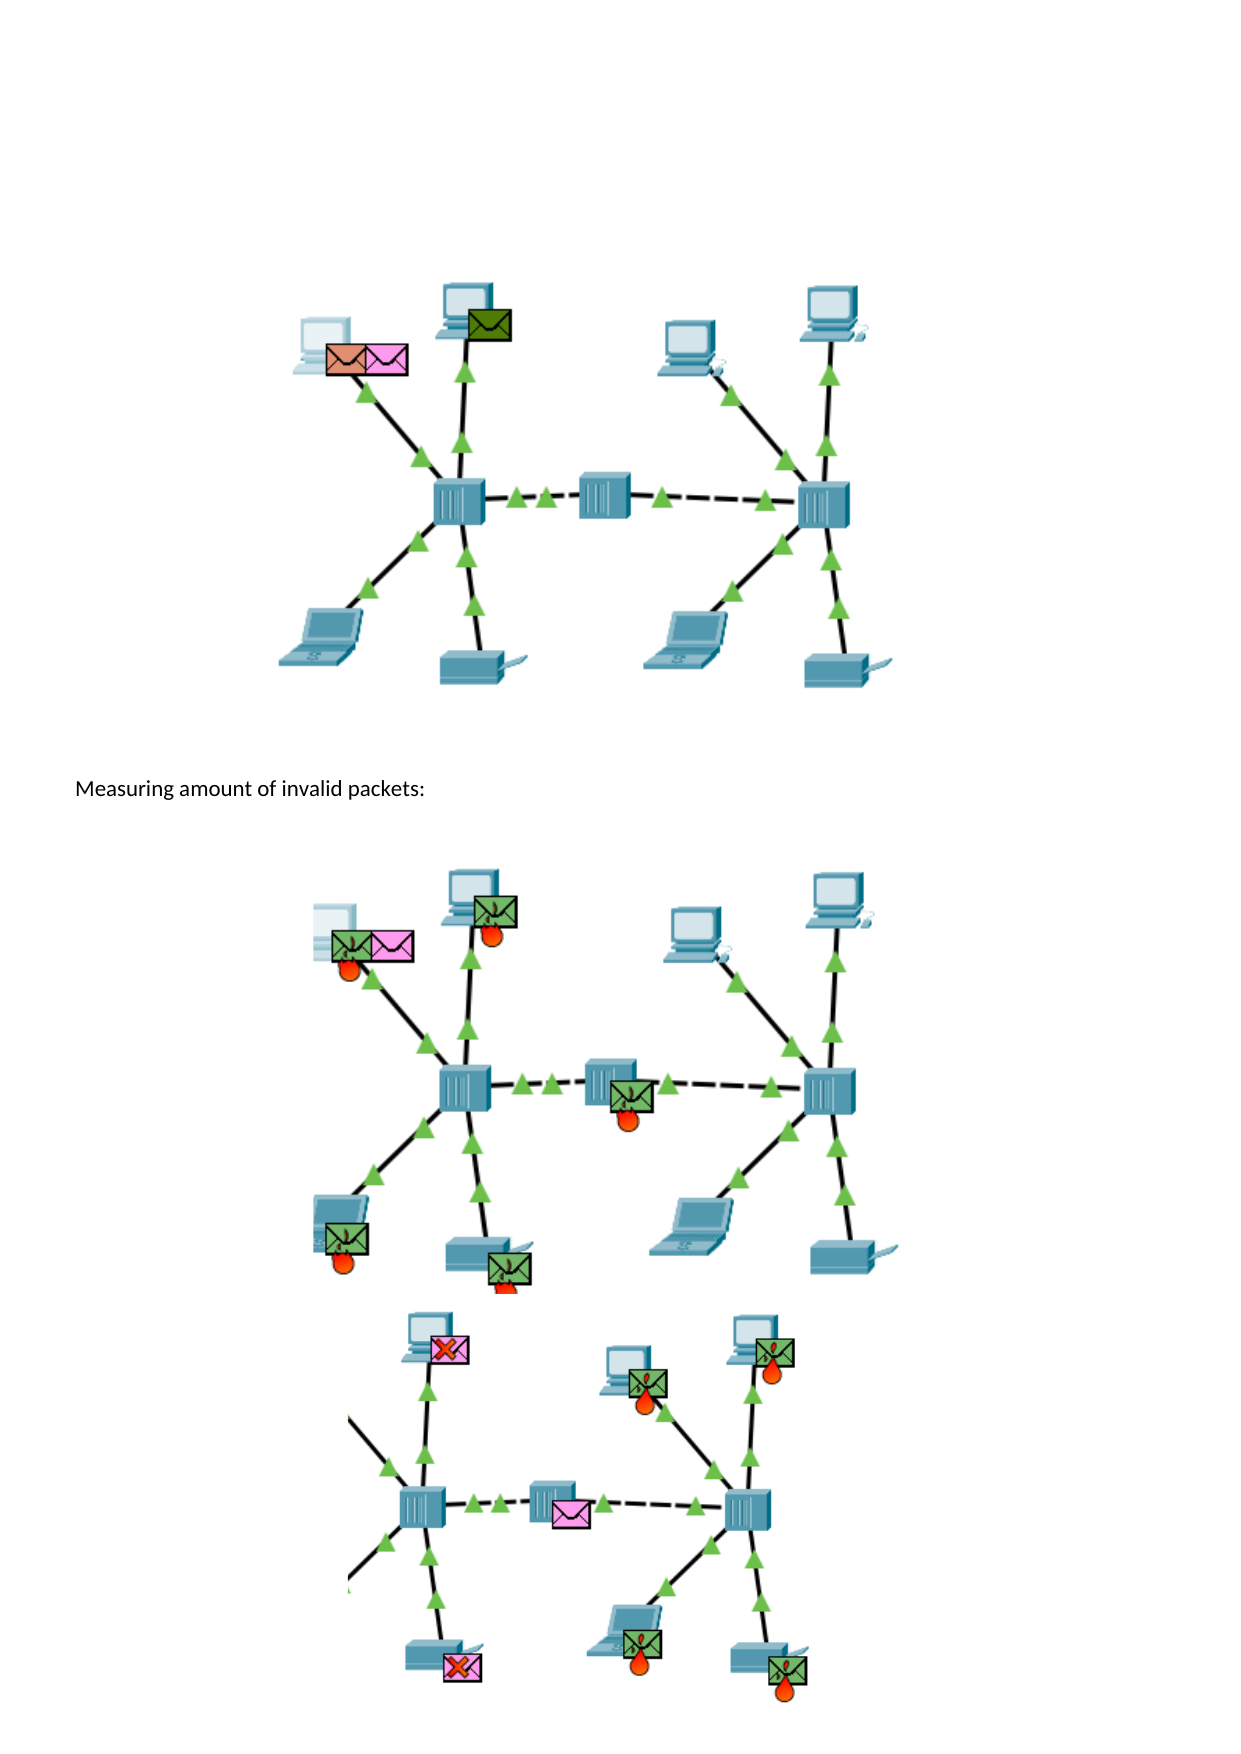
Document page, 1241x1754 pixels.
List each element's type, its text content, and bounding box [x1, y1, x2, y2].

picture [276, 232, 919, 768]
text Measuring amount of invalid packets: [75, 774, 1165, 802]
picture [313, 827, 914, 1754]
